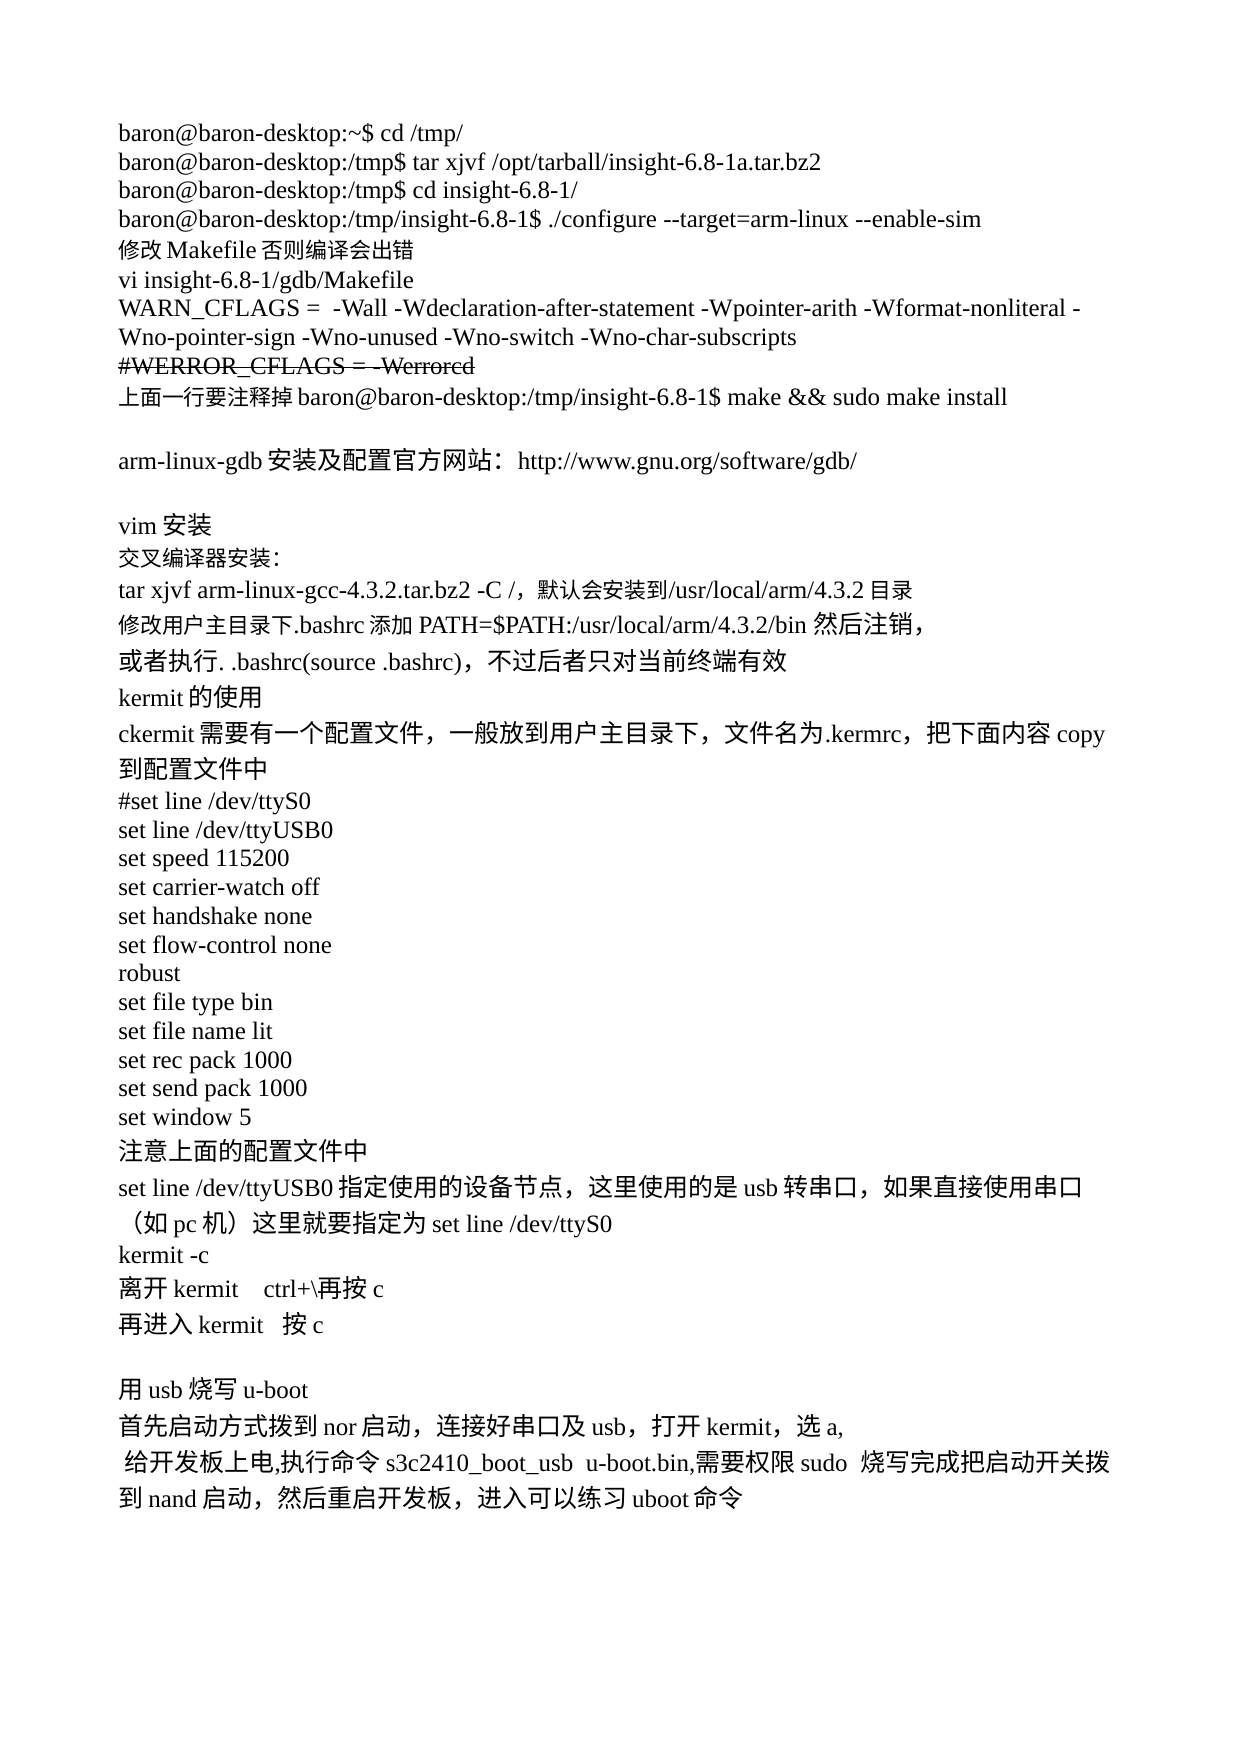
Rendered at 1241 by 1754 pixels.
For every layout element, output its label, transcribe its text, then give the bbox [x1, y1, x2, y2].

text baron@baron-desktop:/tmp$ tar xjvf /opt/tarball/insight-6.8-1a.tar.bz2 [118, 147, 1122, 176]
text 注意上面的配置文件中 [118, 1131, 1122, 1167]
text 用usb烧写u-boot [118, 1370, 1122, 1406]
text set line /dev/ttyUSB0 [118, 815, 1122, 843]
text WARN_CFLAGS = -Wall -Wdeclaration-after-statement -Wpointer-arith -Wformat-nonliteral -Wno-pointer-sign -Wno-unused -Wno-switch -Wno-char-subscripts [118, 293, 1122, 351]
text 交叉编译器安装： [118, 541, 1122, 573]
text set speed 115200 [118, 843, 1122, 872]
text tar xjvf arm-linux-gcc-4.3.2.tar.bz2 -C /，默认会安装到/usr/local/arm/4.3.2目录 [118, 573, 1122, 605]
text vi insight-6.8-1/gdb/Makefile [118, 265, 1122, 293]
text 修改Makefile否则编译会出错 [118, 233, 1122, 265]
text set flow-control none [118, 930, 1122, 958]
text vim安装 [118, 505, 1122, 541]
text 或者执行. .bashrc(source .bashrc)，不过后者只对当前终端有效 [118, 641, 1122, 677]
text set rec pack 1000 [118, 1045, 1122, 1073]
text set carrier-watch off [118, 872, 1122, 901]
text baron@baron-desktop:~$ cd /tmp/ [118, 118, 1122, 147]
text baron@baron-desktop:/tmp/insight-6.8-1$ ./configure --target=arm-linux --enable-sim [118, 204, 1122, 233]
text arm-linux-gdb安装及配置官方网站：http://www.gnu.org/software/gdb/ [118, 440, 1122, 476]
text kermit -c [118, 1240, 1122, 1268]
text ckermit需要有一个配置文件，一般放到用户主目录下，文件名为.kermrc，把下面内容copy到配置文件中 [118, 713, 1122, 786]
text #WERROR_CFLAGS = -Werrorcd [118, 351, 1122, 380]
text set send pack 1000 [118, 1073, 1122, 1102]
text set file type bin [118, 987, 1122, 1016]
text 再进入kermit 按c [118, 1305, 1122, 1341]
text robust [118, 958, 1122, 987]
text 修改用户主目录下.bashrc添加 PATH=$PATH:/usr/local/arm/4.3.2/bin 然后注销， [118, 605, 1122, 641]
text #set line /dev/ttyS0 [118, 786, 1122, 815]
text set line /dev/ttyUSB0指定使用的设备节点，这里使用的是usb转串口，如果直接使用串口（如pc机）这里就要指定为set line /dev/ttyS0 [118, 1167, 1122, 1240]
text baron@baron-desktop:/tmp$ cd insight-6.8-1/ [118, 176, 1122, 204]
text 首先启动方式拨到nor启动，连接好串口及usb，打开kermit，选a, [118, 1406, 1122, 1442]
text 离开kermit ctrl+\再按c [118, 1268, 1122, 1305]
text set handshake none [118, 901, 1122, 930]
text set window 5 [118, 1102, 1122, 1131]
text kermit的使用 [118, 677, 1122, 713]
text set file name lit [118, 1016, 1122, 1045]
text 上面一行要注释掉baron@baron-desktop:/tmp/insight-6.8-1$ make && sudo make install [118, 380, 1122, 411]
text 给开发板上电,执行命令s3c2410_boot_usb u-boot.bin,需要权限sudo 烧写完成把启动开关拨到nand启动，然后重启开发板，进入可以练习uboot命令 [118, 1442, 1122, 1515]
